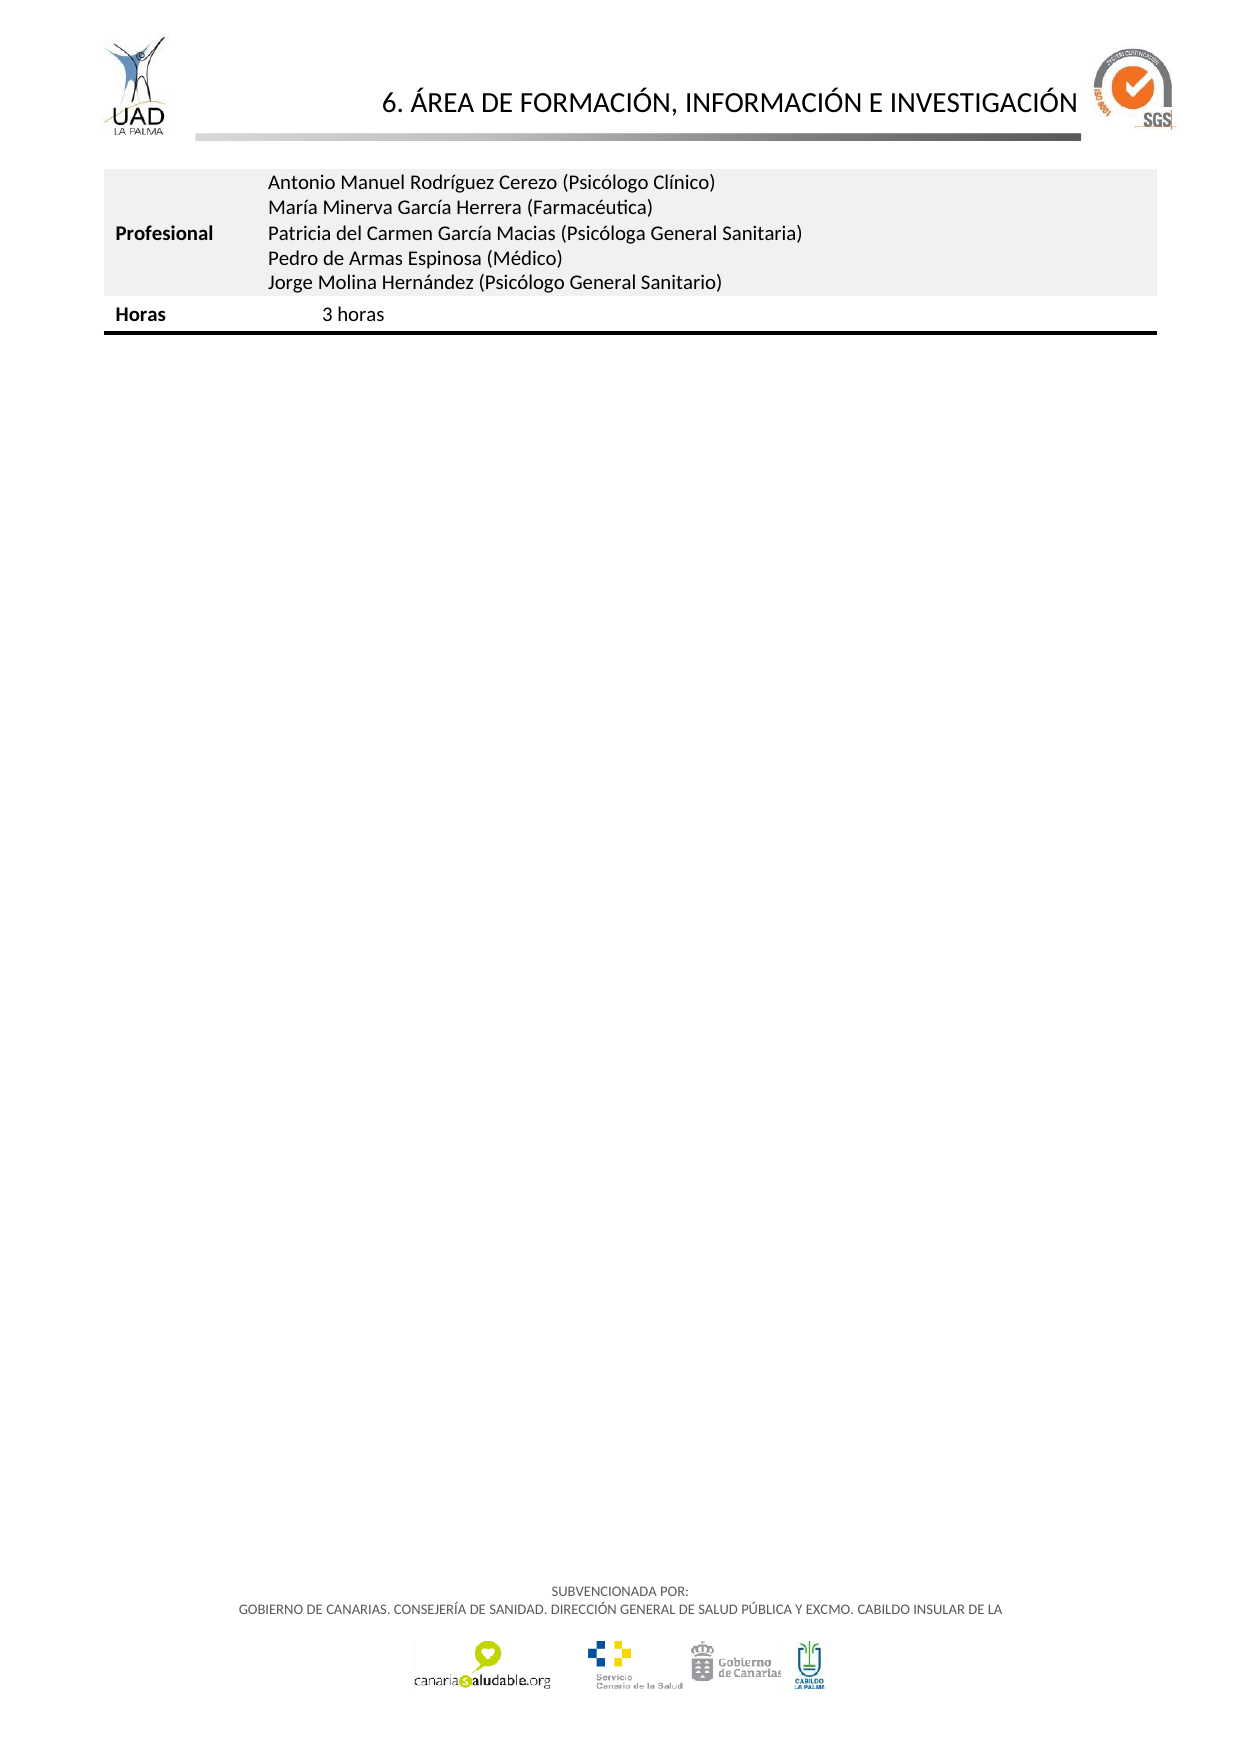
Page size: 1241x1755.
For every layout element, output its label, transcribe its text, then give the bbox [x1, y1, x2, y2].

table_cell Antonio Manuel Rodríguez Cerezo (Psicólogo Clínico) María Minerva García Herrera (Farmacéutica) Patricia del Carmen García Macias (Psicóloga General Sanitaria) Pedro de Armas Espinosa (Médico) Jorge Molina Hernández (Psicólogo General Sanitario) [268, 169, 1157, 296]
table_cell Profesional [104, 169, 268, 296]
table_cell 3 horas [268, 296, 1157, 331]
table_cell Horas [104, 296, 268, 331]
